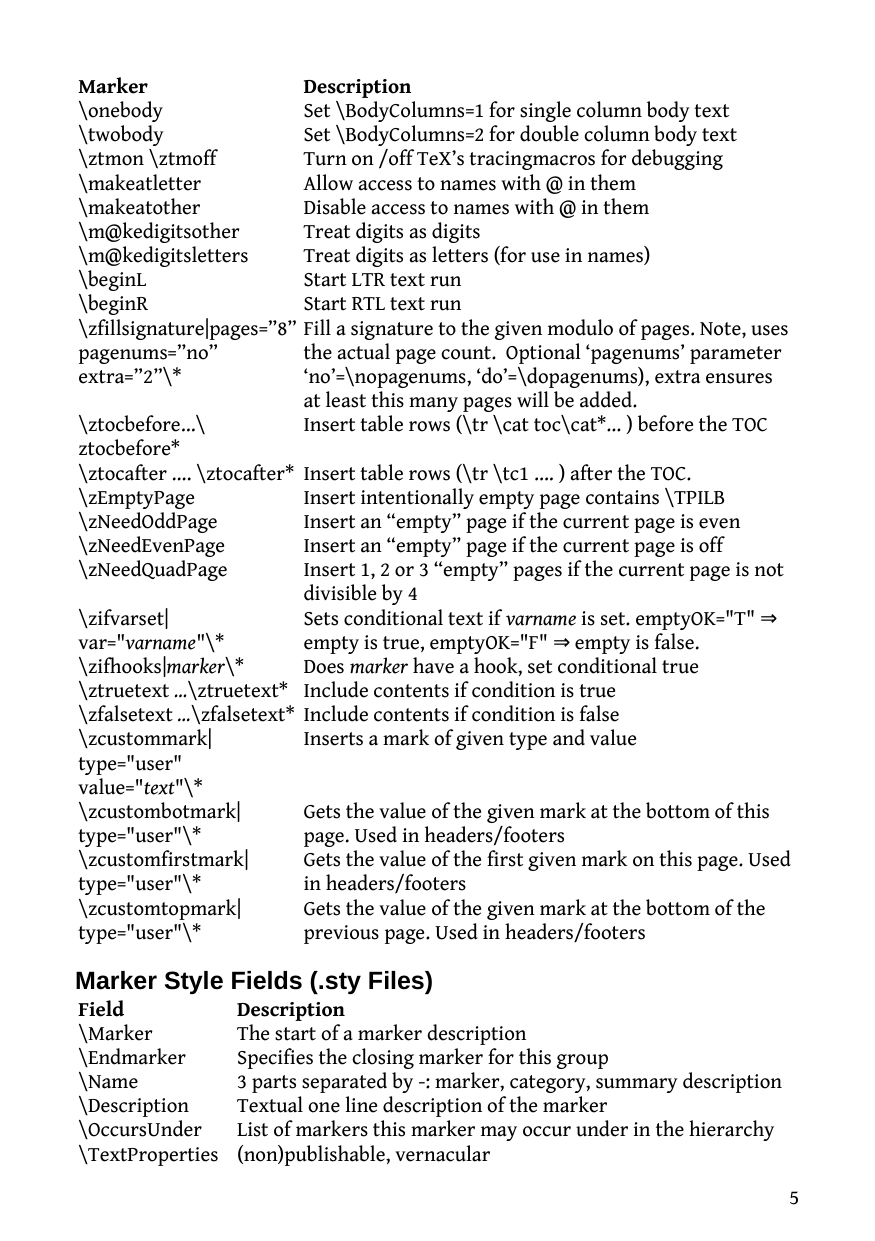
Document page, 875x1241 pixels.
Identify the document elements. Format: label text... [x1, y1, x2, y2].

table_cell \zNeedQuadPage [75, 558, 300, 607]
table_header Field [75, 998, 234, 1022]
table_cell \zcustommark|type="user" value="text"\* [75, 728, 300, 800]
table_cell Specifies the closing marker for this group [234, 1046, 794, 1070]
table_cell \TextProperties [75, 1143, 234, 1167]
table_header Marker [75, 75, 300, 99]
table_cell (non)publishable, vernacular [234, 1143, 794, 1167]
table_cell List of markers this marker may occur under in the hierarchy [234, 1119, 794, 1143]
table_cell 3 parts separated by -: marker, category, summary description [234, 1070, 794, 1094]
table_cell Disable access to names with @ in them [300, 196, 796, 220]
table_cell \zfillsignature|pages=”8” pagenums=”no” extra=”2”\* [75, 317, 300, 413]
table_cell \zcustomtopmark|type="user"\* [75, 897, 300, 945]
table_cell \zfalsetext …\zfalsetext* [75, 703, 300, 727]
table_header Description [234, 998, 794, 1022]
table_cell \zNeedEvenPage [75, 534, 300, 558]
table_cell \Name [75, 1070, 234, 1094]
table_cell \m@kedigitsother [75, 220, 300, 244]
table_cell Insert table rows (\tr \cat toc\cat*... ) before the TOC [300, 413, 796, 462]
table_cell \twobody [75, 123, 300, 147]
table_cell Insert 1, 2 or 3 “empty” pages if the current page is not divisible by 4 [300, 558, 796, 607]
table_cell Gets the value of the given mark at the bottom of this page. Used in headers/footers [300, 800, 796, 848]
table_cell \beginL [75, 268, 300, 292]
table_cell Fill a signature to the given modulo of pages. Note, uses the actual page count. Optional ‘pagenums’ parameter ‘no’=\nopagenums, ‘do’=\dopagenums), extra ensures at least this many pages will be added. [300, 317, 796, 413]
table_cell Gets the value of the first given mark on this page. Used in headers/footers [300, 848, 796, 897]
table_cell The start of a marker description [234, 1022, 794, 1046]
table_cell \onebody [75, 99, 300, 123]
table_cell \ztruetext …\ztruetext* [75, 679, 300, 703]
table_cell \zifhooks|marker\* [75, 655, 300, 679]
table_cell \zNeedOddPage [75, 510, 300, 534]
table_cell \zcustombotmark|type="user"\* [75, 800, 300, 848]
table_cell \Marker [75, 1022, 234, 1046]
table_cell Treat digits as letters (for use in names) [300, 244, 796, 268]
table_cell Turn on /off TeX’s tracingmacros for debugging [300, 148, 796, 172]
table_cell \ztocafter …. \ztocafter* [75, 462, 300, 486]
table_cell Include contents if condition is true [300, 679, 796, 703]
table_cell Textual one line description of the marker [234, 1095, 794, 1119]
table_cell Treat digits as digits [300, 220, 796, 244]
table_cell Start LTR text run [300, 268, 796, 292]
table_cell \OccursUnder [75, 1119, 234, 1143]
table_cell \m@kedigitsletters [75, 244, 300, 268]
table_cell Gets the value of the given mark at the bottom of the previous page. Used in headers/footers [300, 897, 796, 945]
table_cell Sets conditional text if varname is set. emptyOK="T" ⇒ empty is true, emptyOK="F" ⇒ empty is false. [300, 607, 796, 655]
table_cell Inserts a mark of given type and value [300, 728, 796, 800]
table_header Description [300, 75, 796, 99]
table_cell Insert intentionally empty page contains \TPILB [300, 486, 796, 510]
table_cell Insert an “empty” page if the current page is off [300, 534, 796, 558]
table_cell Set \BodyColumns=1 for single column body text [300, 99, 796, 123]
table_cell \makeatother [75, 196, 300, 220]
table_cell Include contents if condition is false [300, 703, 796, 727]
table_cell Start RTL text run [300, 293, 796, 317]
subtitle Marker Style Fields (.sty Files) [75, 966, 799, 994]
table_cell Allow access to names with @ in them [300, 172, 796, 196]
table_cell Set \BodyColumns=2 for double column body text [300, 123, 796, 147]
table_cell \ztmon \ztmoff [75, 148, 300, 172]
table_cell Insert table rows (\tr \tc1 …. ) after the TOC. [300, 462, 796, 486]
table_cell Insert an “empty” page if the current page is even [300, 510, 796, 534]
table_cell Does marker have a hook, set conditional true [300, 655, 796, 679]
table_cell \zEmptyPage [75, 486, 300, 510]
table_cell \beginR [75, 293, 300, 317]
table_cell \makeatletter [75, 172, 300, 196]
table_cell \Endmarker [75, 1046, 234, 1070]
table_cell \zcustomfirstmark|type="user"\* [75, 848, 300, 897]
table_cell \ztocbefore…\ztocbefore* [75, 413, 300, 462]
table_cell \zifvarset|var="varname"\* [75, 607, 300, 655]
table_cell \Description [75, 1095, 234, 1119]
